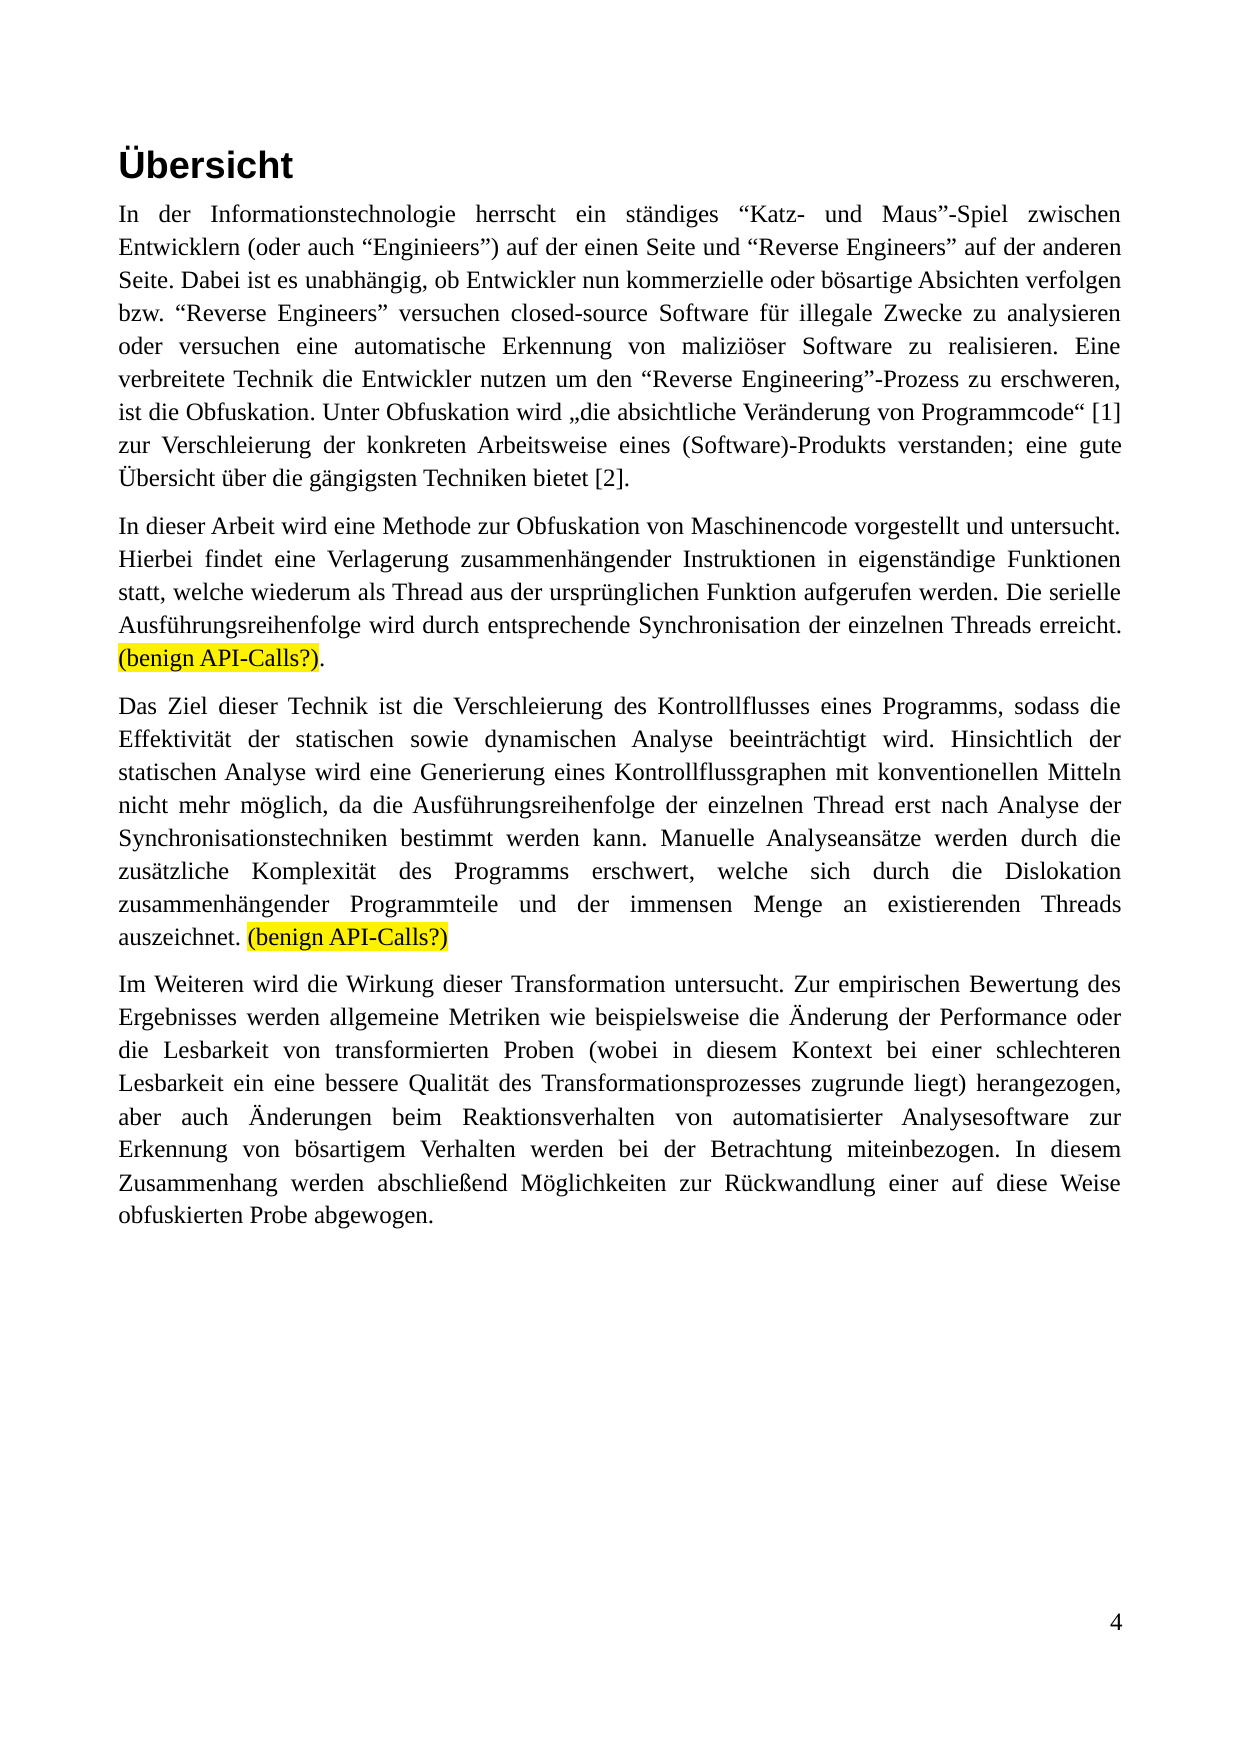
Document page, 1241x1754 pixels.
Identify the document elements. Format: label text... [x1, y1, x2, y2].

subtitle Übersicht [118, 143, 1122, 187]
text Das Ziel dieser Technik ist die Verschleierung des Kontrollflusses eines Programms, sodass die Effektivität der statischen sowie dynamischen Analyse beeinträchtigt wird. Hinsichtlich der statischen Analyse wird eine Generierung eines Kontrollflussgraphen mit konventionellen Mitteln nicht mehr möglich, da die Ausführungsreihenfolge der einzelnen Thread erst nach Analyse der Synchronisationstechniken bestimmt werden kann. Manuelle Analyseansätze werden durch die zusätzliche Komplexität des Programms erschwert, welche sich durch die Dislokation zusammenhängender Programmteile und der immensen Menge an existierenden Threads auszeichnet. (benign API-Calls?) [118, 691, 1122, 951]
text Im Weiteren wird die Wirkung dieser Transformation untersucht. Zur empirischen Bewertung des Ergebnisses werden allgemeine Metriken wie beispielsweise die Änderung der Performance oder die Lesbarkeit von transformierten Proben (wobei in diesem Kontext bei einer schlechteren Lesbarkeit ein eine bessere Qualität des Transformationsprozesses zugrunde liegt) herangezogen, aber auch Änderungen beim Reaktionsverhalten von automatisierter Analysesoftware zur Erkennung von bösartigem Verhalten werden bei der Betrachtung miteinbezogen. In diesem Zusammenhang werden abschließend Möglichkeiten zur Rückwandlung einer auf diese Weise obfuskierten Probe abgewogen. [118, 969, 1122, 1229]
text In dieser Arbeit wird eine Methode zur Obfuskation von Maschinencode vorgestellt und untersucht. Hierbei findet eine Verlagerung zusammenhängender Instruktionen in eigenständige Funktionen statt, welche wiederum als Thread aus der ursprünglichen Funktion aufgerufen werden. Die serielle Ausführungsreihenfolge wird durch entsprechende Synchronisation der einzelnen Threads erreicht. (benign API-Calls?). [118, 511, 1122, 672]
text In der Informationstechnologie herrscht ein ständiges “Katz- und Maus”-Spiel zwischen Entwicklern (oder auch “Enginieers”) auf der einen Seite und “Reverse Engineers” auf der anderen Seite. Dabei ist es unabhängig, ob Entwickler nun kommerzielle oder bösartige Absichten verfolgen bzw. “Reverse Engineers” versuchen closed-source Software für illegale Zwecke zu analysieren oder versuchen eine automatische Erkennung von maliziöser Software zu realisieren. Eine verbreitete Technik die Entwickler nutzen um den “Reverse Engineering”-Prozess zu erschweren, ist die Obfuskation. Unter Obfuskation wird „die absichtliche Veränderung von Programmcode“ [1] zur Verschleierung der konkreten Arbeitsweise eines (Software)-Produkts verstanden; eine gute Übersicht über die gängigsten Techniken bietet [2]. [118, 199, 1122, 492]
